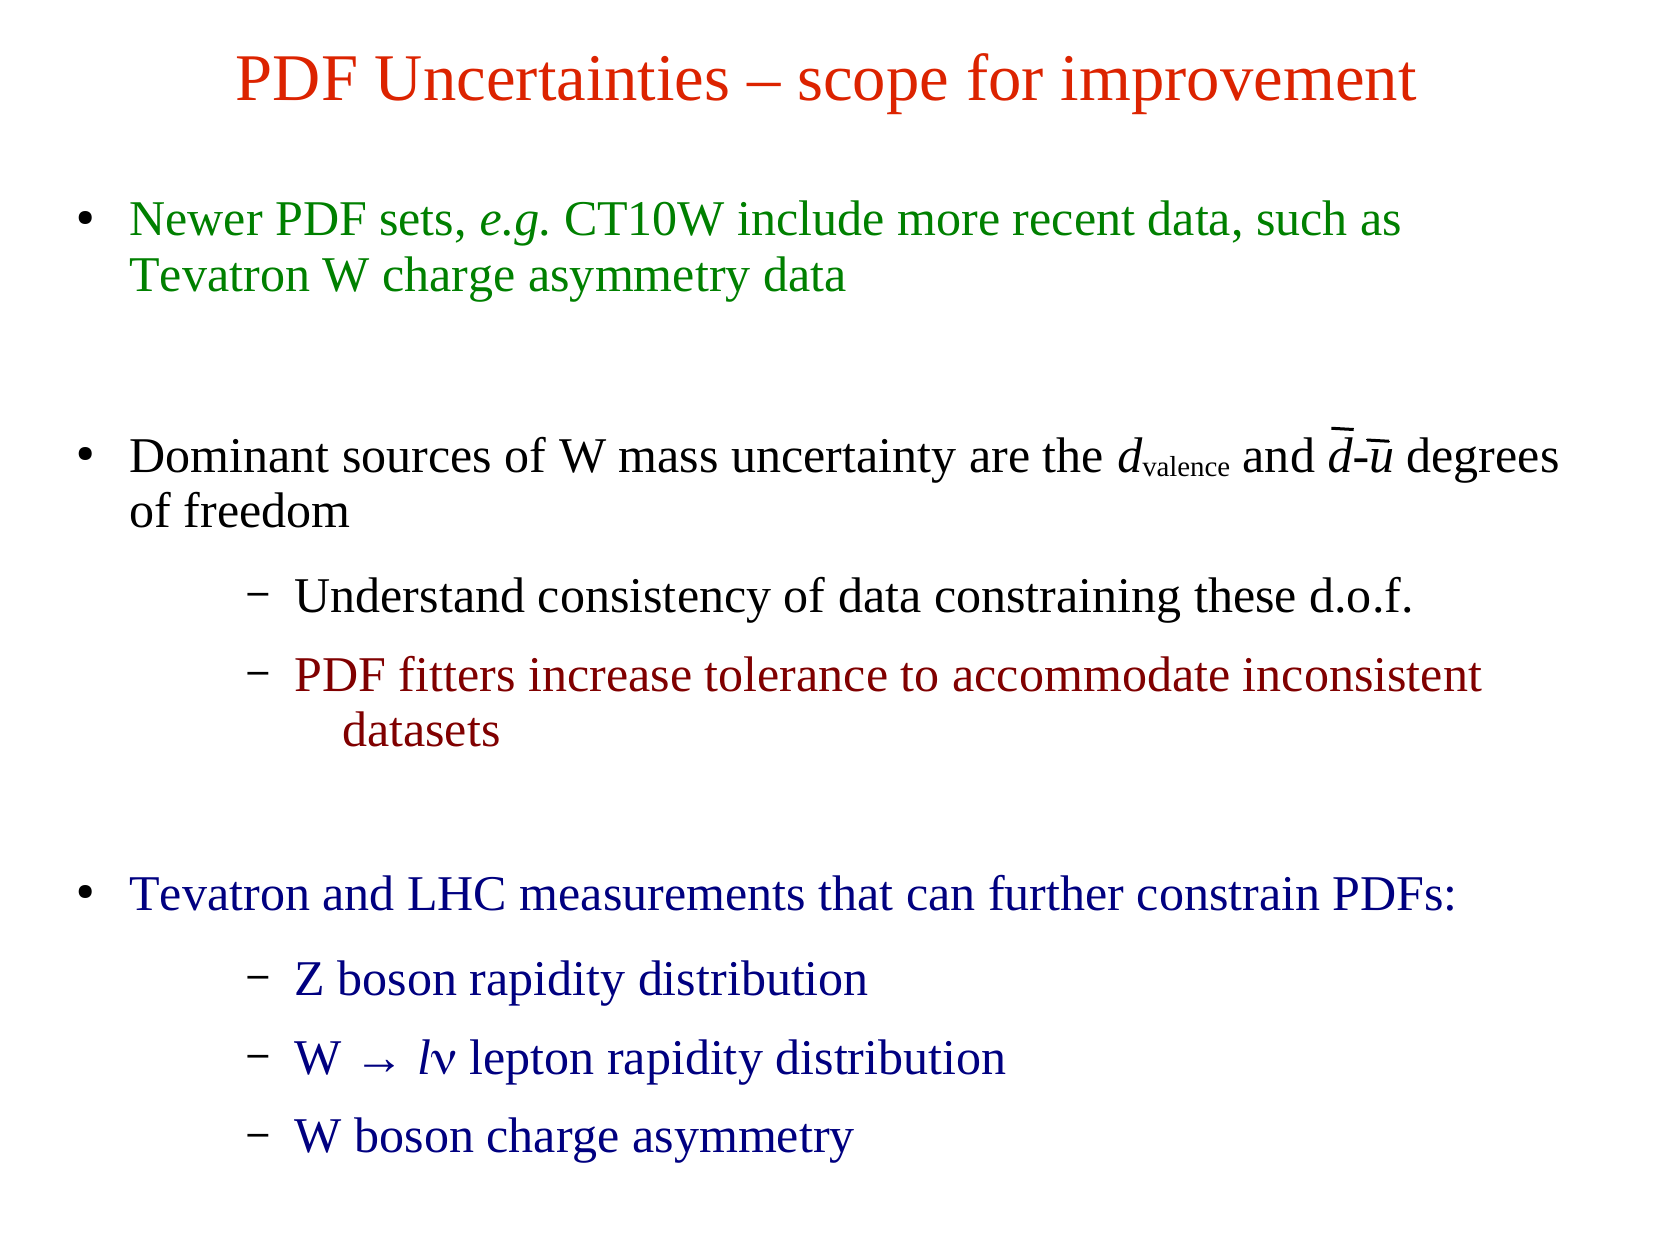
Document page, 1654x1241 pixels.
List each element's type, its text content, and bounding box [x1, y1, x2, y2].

list Newer PDF sets, e.g. CT10W include more recent data, such as Tevatron W charge asymmetry data Dominant sources of W mass uncertainty are the dvalence and d-u degrees of freedom Understand consistency of data constraining these d.o.f. PDF fitters increase tolerance to accommodate inconsistent datasets Tevatron and LHC measurements that can further constrain PDFs: Z boson rapidity distribution W → lν lepton rapidity distribution W boson charge asymmetry [58, 191, 1587, 1234]
title PDF Uncertainties – scope for improvement [121, 2, 1534, 154]
